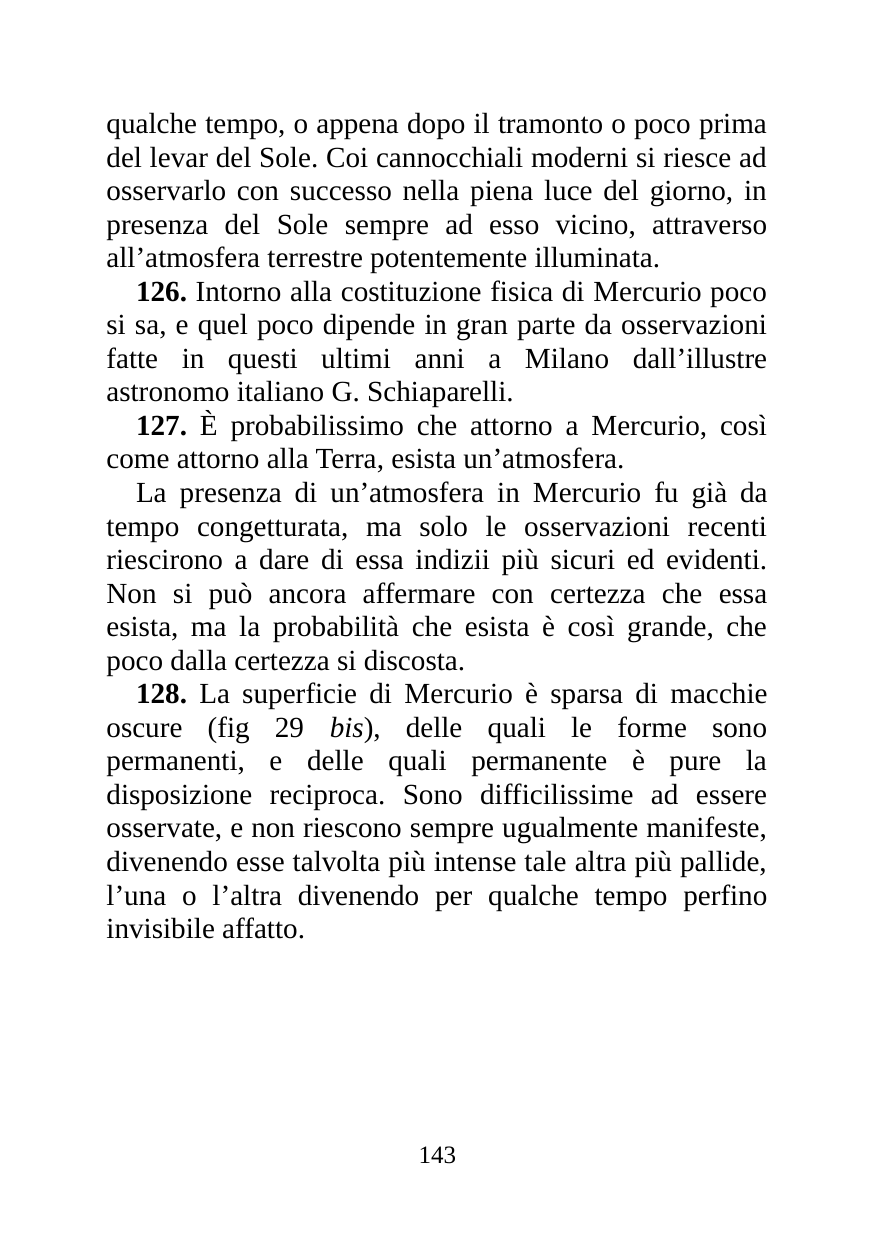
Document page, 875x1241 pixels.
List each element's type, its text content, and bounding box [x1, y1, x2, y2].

text 127. È probabilissimo che attorno a Mercurio, così come attorno alla Terra, esista un’atmosfera. [106, 408, 768, 475]
text 126. Intorno alla costituzione fisica di Mercurio poco si sa, e quel poco dipende in gran parte da osservazioni fatte in questi ultimi anni a Milano dall’illustre astronomo italiano G. Schiaparelli. [106, 274, 768, 408]
text 128. La superficie di Mercurio è sparsa di macchie oscure (fig 29 bis), delle quali le forme sono permanenti, e delle quali permanente è pure la disposizione reciproca. Sono difficilissime ad essere osservate, e non riescono sempre ugualmente manifeste, divenendo esse talvolta più intense tale altra più pallide, l’una o l’altra divenendo per qualche tempo perfino invisibile affatto. [106, 676, 768, 945]
text La presenza di un’atmosfera in Mercurio fu già da tempo congetturata, ma solo le osservazioni recenti riescirono a dare di essa indizii più sicuri ed evidenti. Non si può ancora affermare con certezza che essa esista, ma la probabilità che esista è così grande, che poco dalla certezza si discosta. [106, 475, 768, 676]
text qualche tempo, o appena dopo il tramonto o poco prima del levar del Sole. Coi cannocchiali moderni si riesce ad osservarlo con successo nella piena luce del giorno, in presenza del Sole sempre ad esso vicino, attraverso all’atmosfera terrestre potentemente illuminata. [106, 106, 768, 274]
